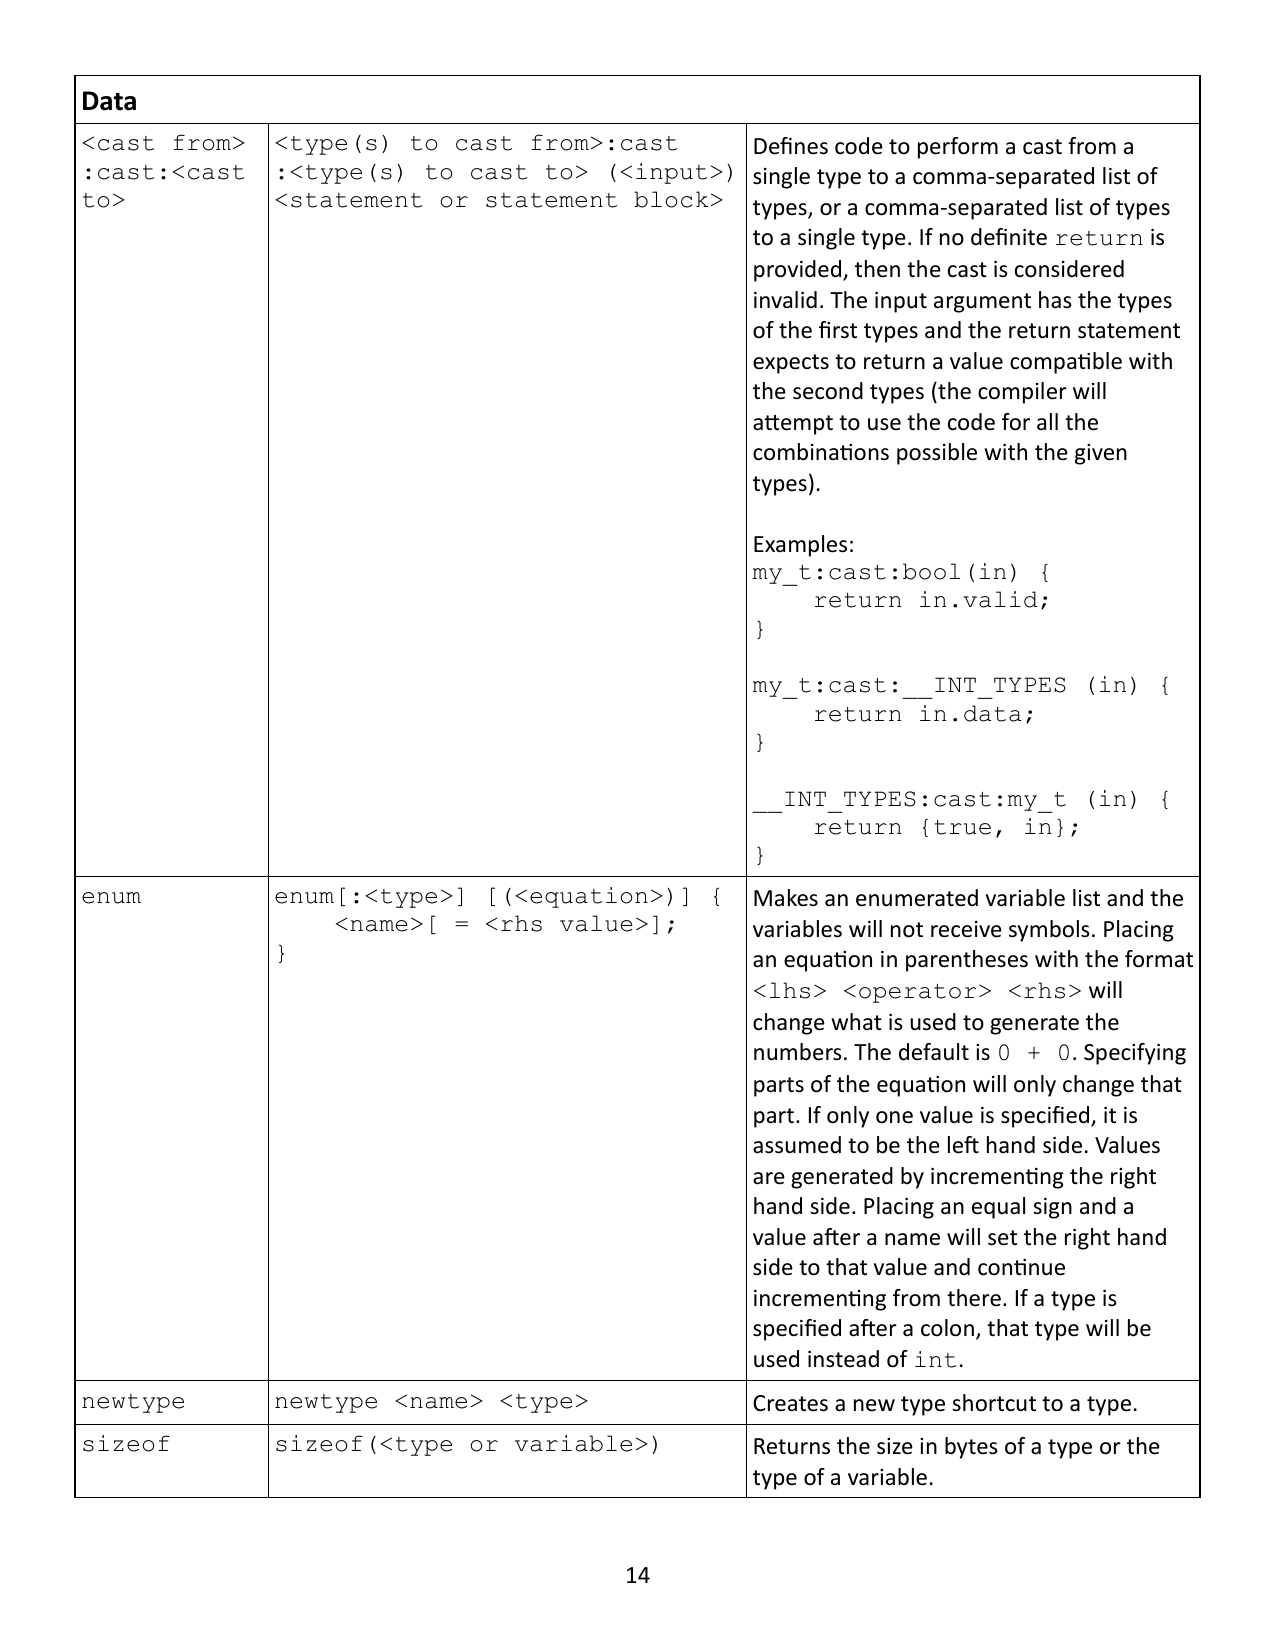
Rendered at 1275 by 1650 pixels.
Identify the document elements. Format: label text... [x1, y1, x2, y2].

table_cell sizeof(<type or variable>) [269, 1425, 746, 1497]
table_cell enum[:<type>] [(<equation>)] { <name>[ = <rhs value>]; } [269, 877, 746, 1380]
table_cell enum [76, 877, 268, 1380]
table_cell <type(s) to cast from>​:cast​:<type(s) to cast to> (<input>) <statement or statement block> [269, 124, 746, 876]
table_header Data [76, 76, 1199, 123]
table_cell Defines code to perform a cast from a single type to a comma-separated list of types, or a comma-separated list of types to a single type. If no definite return is provided, then the cast is considered invalid. The input argument has the types of the first types and the return statement expects to return a value compatible with the second types (the compiler will attempt to use the code for all the combinations possible with the given types). Examples: my_t:cast:bool(in) { return in.valid; } my_t:cast:__INT_TYPES (in) { return in.data; } __INT_TYPES:cast:my_t (in) { return {true, in}; } [747, 124, 1199, 876]
table_cell Returns the size in bytes of a type or the type of a variable. [747, 1425, 1199, 1497]
table_cell sizeof [76, 1425, 268, 1497]
table_cell <cast from>​:cast​:<cast to> [76, 124, 268, 876]
table_cell newtype <name> <type> [269, 1381, 746, 1423]
table_cell Makes an enumerated variable list and the variables will not receive symbols. Placing an equation in parentheses with the format <lhs> <operator> <rhs> will change what is used to generate the numbers. The default is 0 + 0. Specifying parts of the equation will only change that part. If only one value is specified, it is assumed to be the left hand side. Values are generated by incrementing the right hand side. Placing an equal sign and a value after a name will set the right hand side to that value and continue incrementing from there. If a type is specified after a colon, that type will be used instead of int. [747, 877, 1199, 1380]
table_cell Creates a new type shortcut to a type. [747, 1381, 1199, 1423]
table_cell newtype [76, 1381, 268, 1423]
